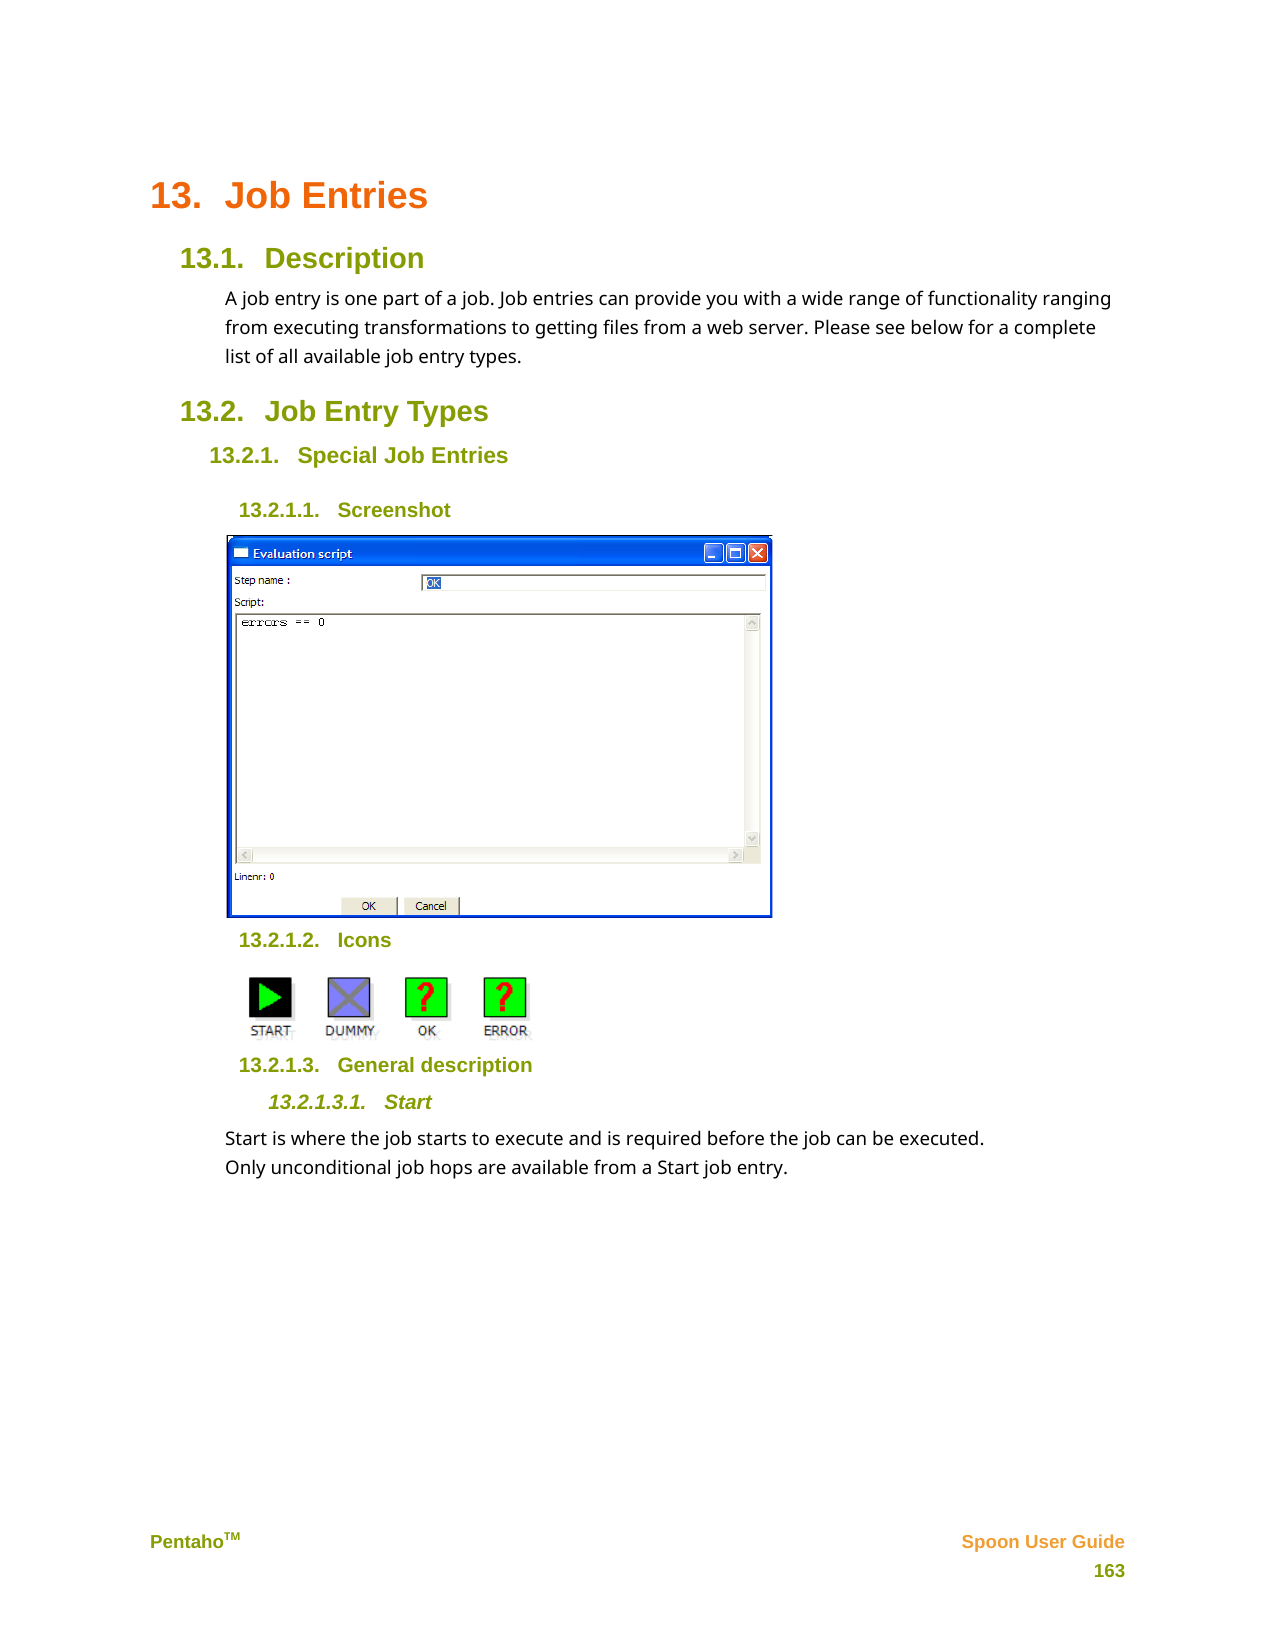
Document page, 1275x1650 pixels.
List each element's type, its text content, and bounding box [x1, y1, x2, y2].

subtitle Job Entries [150, 181, 1125, 216]
text Only unconditional job hops are available from a Start job entry. [225, 1151, 1125, 1180]
text Start is where the job starts to execute and is required before the job can be executed. [225, 1122, 1125, 1151]
text A job entry is one part of a job. Job entries can provide you with a wide range of functionality ranging from executing transformations to getting files from a web server. Please see below for a complete list of all available job entry types. [225, 282, 1125, 369]
subtitle Screenshot [239, 489, 1125, 524]
subtitle Job Entry Types [179, 394, 1125, 429]
subtitle General description [239, 973, 1125, 1079]
subtitle Start [268, 1086, 1125, 1115]
subtitle Description [179, 241, 1125, 275]
subtitle Icons [239, 543, 1125, 954]
subtitle Special Job Entries [209, 436, 1125, 471]
